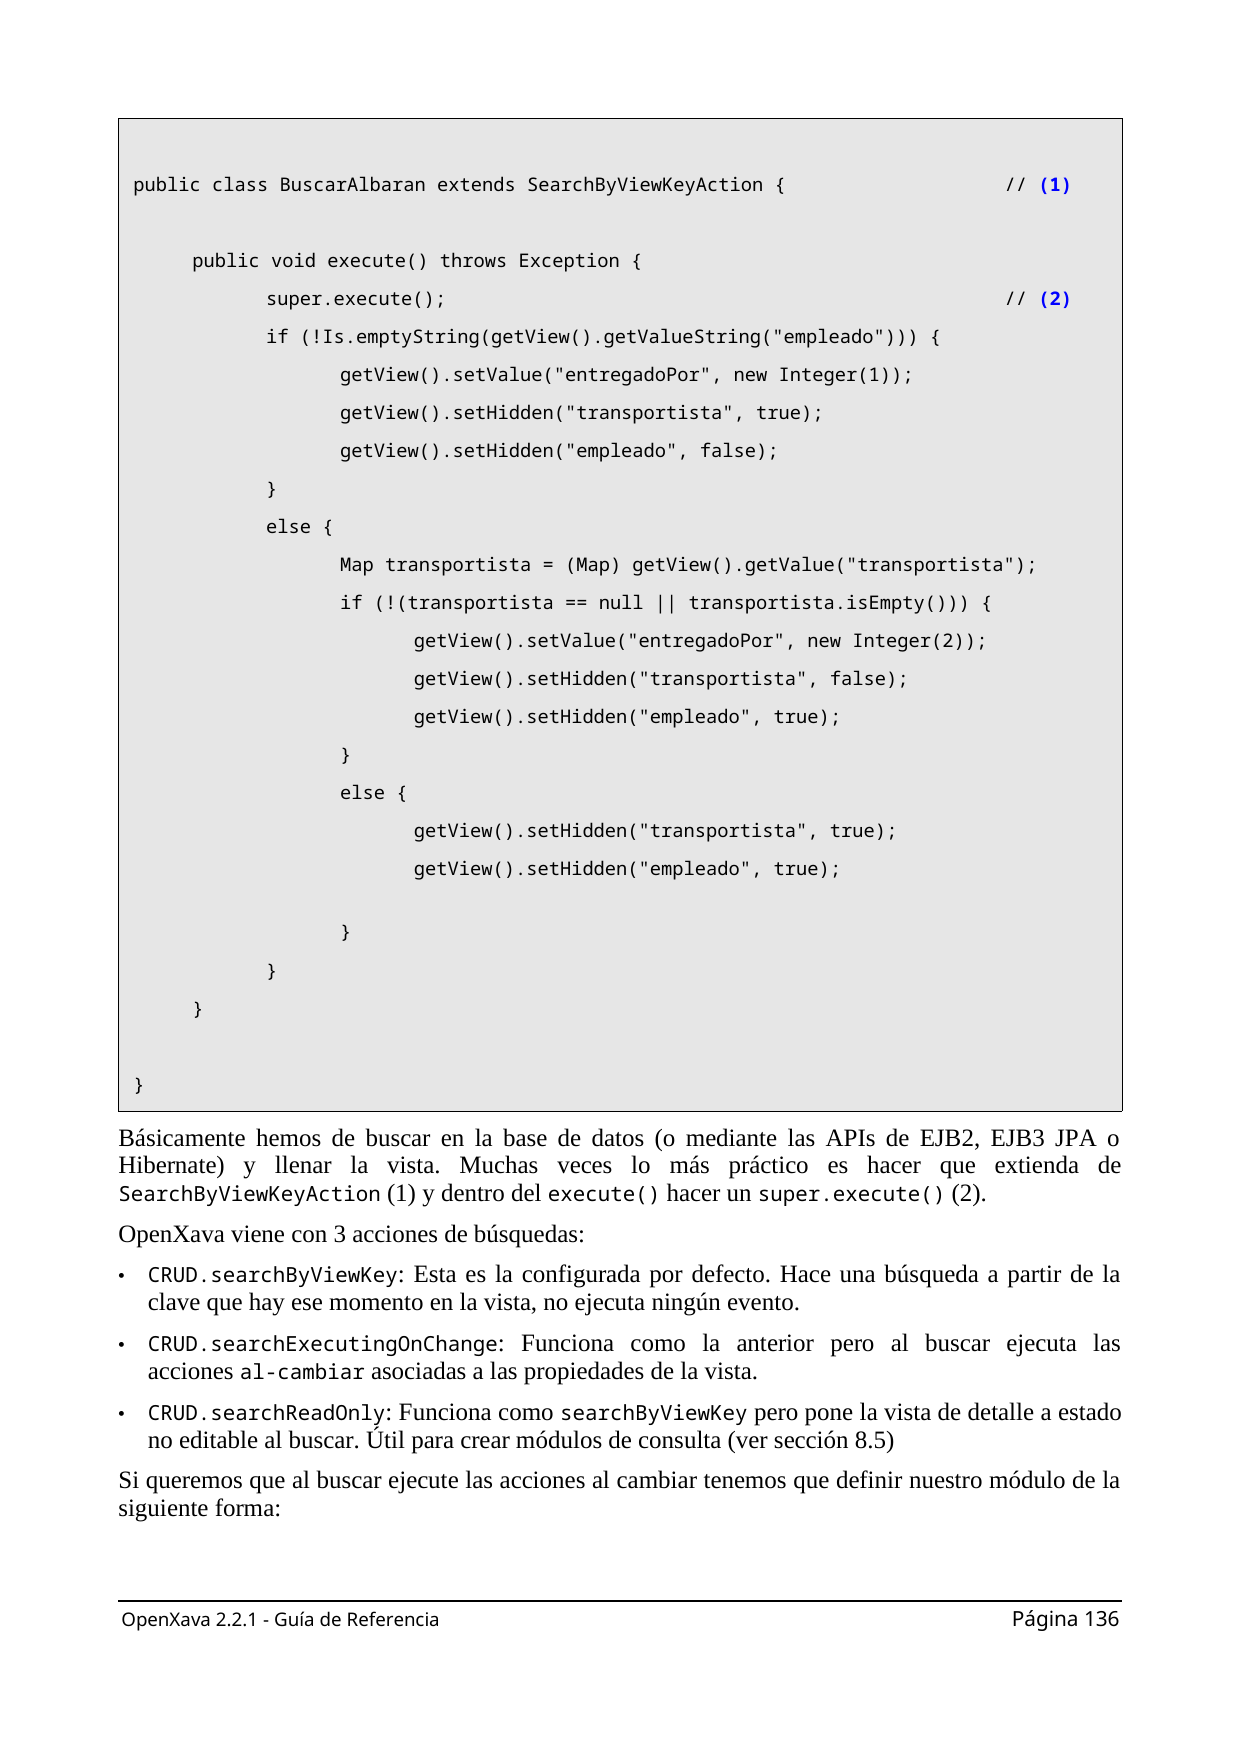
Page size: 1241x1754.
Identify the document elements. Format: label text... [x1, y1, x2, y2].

text else { [119, 764, 1122, 802]
text if (!Is.emptyString(getView().getValueString("empleado"))) { [119, 308, 1122, 346]
text Si queremos que al buscar ejecute las acciones al cambiar tenemos que definir nuestro módulo de la siguiente forma: [118, 1466, 1122, 1522]
list CRUD.searchReadOnly: Funciona como searchByViewKey pero pone la vista de detalle a estado no editable al buscar. Útil para crear módulos de consulta (ver sección 8.5) [118, 1398, 1122, 1454]
text getView().setHidden("transportista", false); [119, 650, 1122, 688]
text } [119, 980, 1122, 1018]
text public void execute() throws Exception { [119, 232, 1122, 270]
text getView().setHidden("transportista", true); [119, 384, 1122, 422]
text getView().setHidden("empleado", true); [119, 841, 1122, 904]
text else { [119, 498, 1122, 536]
text getView().setHidden("empleado", true); [119, 688, 1122, 726]
text getView().setValue("entregadoPor", new Integer(1)); [119, 346, 1122, 384]
text } [119, 726, 1122, 764]
text if (!(transportista == null || transportista.isEmpty())) { [119, 574, 1122, 612]
text } [119, 1056, 1122, 1111]
text public class BuscarAlbaran extends SearchByViewKeyAction { // (1) [119, 156, 1122, 194]
text getView().setHidden("transportista", true); [119, 802, 1122, 841]
text Básicamente hemos de buscar en la base de datos (o mediante las APIs de EJB2, EJB3 JPA o Hibernate) y llenar la vista. Muchas veces lo más práctico es hacer que extienda de SearchByViewKeyAction (1) y dentro del execute() hacer un super.execute() (2). [118, 1124, 1122, 1208]
text } [119, 942, 1122, 980]
text OpenXava viene con 3 acciones de búsquedas: [118, 1220, 1122, 1248]
text getView().setHidden("empleado", false); [119, 422, 1122, 460]
text } [119, 904, 1122, 942]
text super.execute(); // (2) [119, 270, 1122, 308]
text getView().setValue("entregadoPor", new Integer(2)); [119, 612, 1122, 650]
list CRUD.searchExecutingOnChange: Funciona como la anterior pero al buscar ejecuta las acciones al-cambiar asociadas a las propiedades de la vista. [118, 1329, 1122, 1385]
text Map transportista = (Map) getView().getValue("transportista"); [119, 536, 1122, 574]
text } [119, 460, 1122, 498]
list CRUD.searchByViewKey: Esta es la configurada por defecto. Hace una búsqueda a partir de la clave que hay ese momento en la vista, no ejecuta ningún evento. [118, 1260, 1122, 1316]
